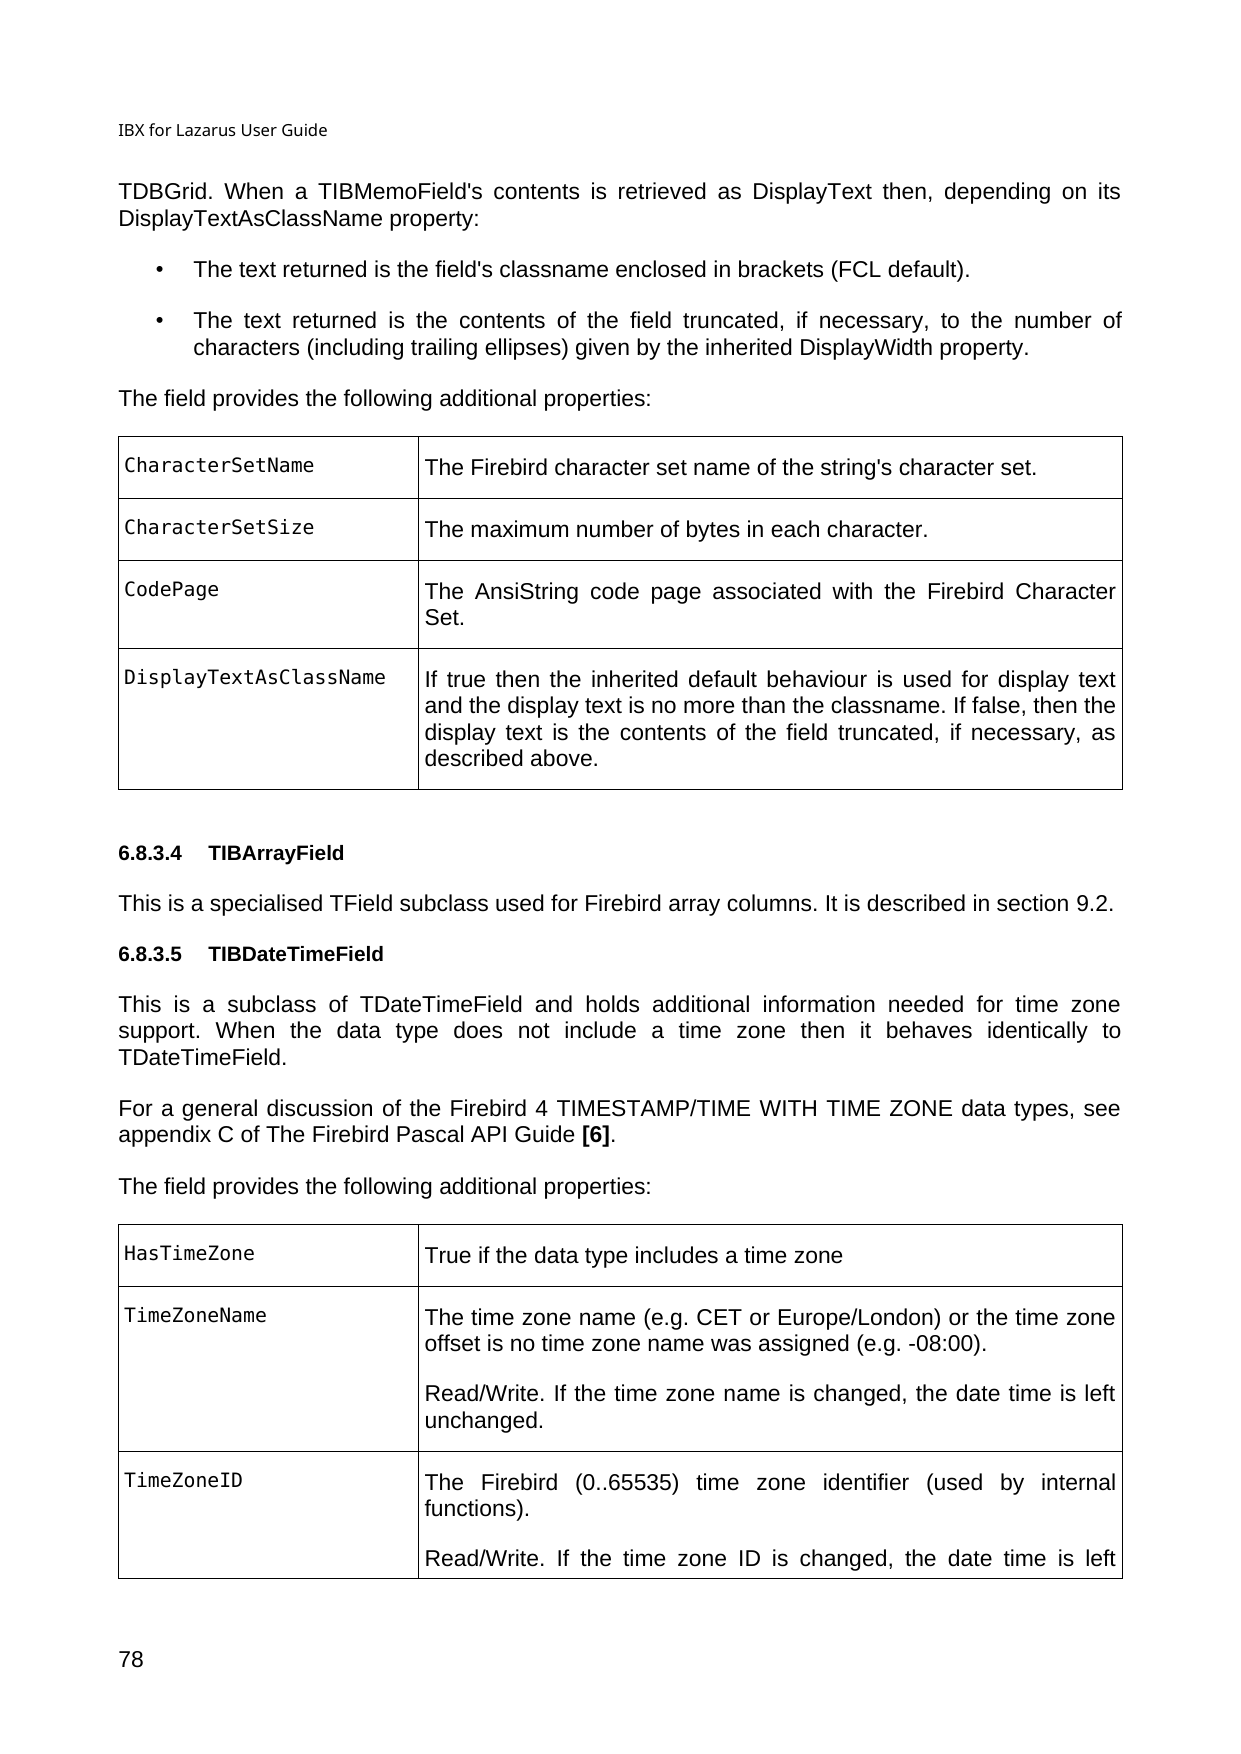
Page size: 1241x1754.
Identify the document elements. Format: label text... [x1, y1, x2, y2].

table_cell The Firebird (0..65535) time zone identifier (used by internal functions). Read/Write. If the time zone ID is changed, the date time is left [419, 1452, 1122, 1577]
text This is a specialised TField subclass used for Firebird array columns. It is described in section 9.2. [118, 890, 1122, 916]
list The text returned is the contents of the field truncated, if necessary, to the number of characters (including trailing ellipses) given by the inherited DisplayWidth property. [156, 307, 1122, 360]
table_header The Firebird character set name of the string's character set. [419, 437, 1122, 498]
table_cell TimeZoneName [119, 1287, 418, 1451]
text For a general discussion of the Firebird 4 TIMESTAMP/TIME WITH TIME ZONE data types, see appendix C of The Firebird Pascal API Guide [6]. [118, 1095, 1122, 1148]
text The field provides the following additional properties: [118, 1173, 1122, 1199]
table_cell If true then the inherited default behaviour is used for display text and the display text is no more than the classname. If false, then the display text is the contents of the field truncated, if necessary, as described above. [419, 649, 1122, 789]
table_cell The AnsiString code page associated with the Firebird Character Set. [419, 561, 1122, 648]
table_cell DisplayTextAsClassName [119, 649, 418, 789]
table_header HasTimeZone [119, 1225, 418, 1286]
table_header CharacterSetName [119, 437, 418, 498]
text This is a subclass of TDateTimeField and holds additional information needed for time zone support. When the data type does not include a time zone then it behaves identically to TDateTimeField. [118, 991, 1122, 1070]
text TDBGrid. When a TIBMemoField's contents is retrieved as DisplayText then, depending on its DisplayTextAsClassName property: [118, 178, 1122, 231]
table_cell CharacterSetSize [119, 499, 418, 560]
subtitle TIBDateTimeField [118, 941, 1122, 965]
table_cell The time zone name (e.g. CET or Europe/London) or the time zone offset is no time zone name was assigned (e.g. -08:00). Read/Write. If the time zone name is changed, the date time is left unchanged. [419, 1287, 1122, 1451]
table_cell CodePage [119, 561, 418, 648]
text The field provides the following additional properties: [118, 385, 1122, 411]
table_cell The maximum number of bytes in each character. [419, 499, 1122, 560]
table_cell TimeZoneID [119, 1452, 418, 1577]
subtitle TIBArrayField [118, 841, 1122, 864]
list The text returned is the field's classname enclosed in brackets (FCL default). [156, 256, 1122, 282]
table_header True if the data type includes a time zone [419, 1225, 1122, 1286]
